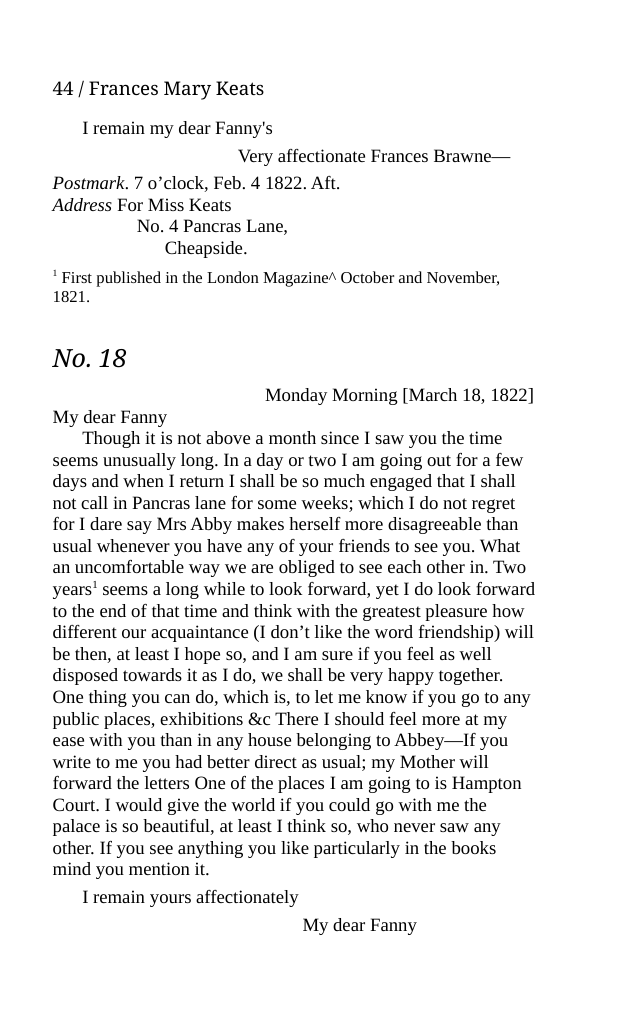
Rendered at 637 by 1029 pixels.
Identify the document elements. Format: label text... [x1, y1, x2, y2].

text Address For Miss Keats [52, 194, 538, 215]
text I remain my dear Fanny's [52, 117, 538, 139]
text 1 First published in the London Magazine^ October and November, 1821. [52, 267, 538, 306]
text Cheapside. [52, 237, 538, 258]
text No. 4 Pancras Lane, [52, 215, 538, 237]
subtitle No. 18 [52, 341, 538, 375]
text My dear Fanny [52, 406, 538, 427]
text Postmark. 7 o’clock, Feb. 4 1822. Aft. [52, 172, 538, 194]
text My dear Fanny [52, 913, 538, 935]
text I remain yours affectionately [52, 886, 538, 907]
text Though it is not above a month since I saw you the time seems unusually long. In a day or two I am going out for a few days and when I return I shall be so much engaged that I shall not call in Pancras lane for some weeks; which I do not regret for I dare say Mrs Abby makes herself more disagreeable than usual whenever you have any of your friends to see you. What an uncomfortable way we are obliged to see each other in. Two years1 seems a long while to look forward, yet I do look forward to the end of that time and think with the greatest pleasure how different our acquaintance (I don’t like the word friendship) will be then, at least I hope so, and I am sure if you feel as well disposed towards it as I do, we shall be very happy together. One thing you can do, which is, to let me know if you go to any public places, exhibitions &c There I should feel more at my ease with you than in any house belonging to Abbey—If you write to me you had better direct as usual; my Mother will forward the letters One of the places I am going to is Hampton Court. I would give the world if you could go with me the palace is so beautiful, at least I think so, who never saw any other. If you see anything you like particularly in the books mind you mention it. [52, 427, 538, 880]
text Monday Morning [March 18, 1822] [52, 384, 538, 406]
text Very affectionate Frances Brawne— [52, 145, 538, 166]
